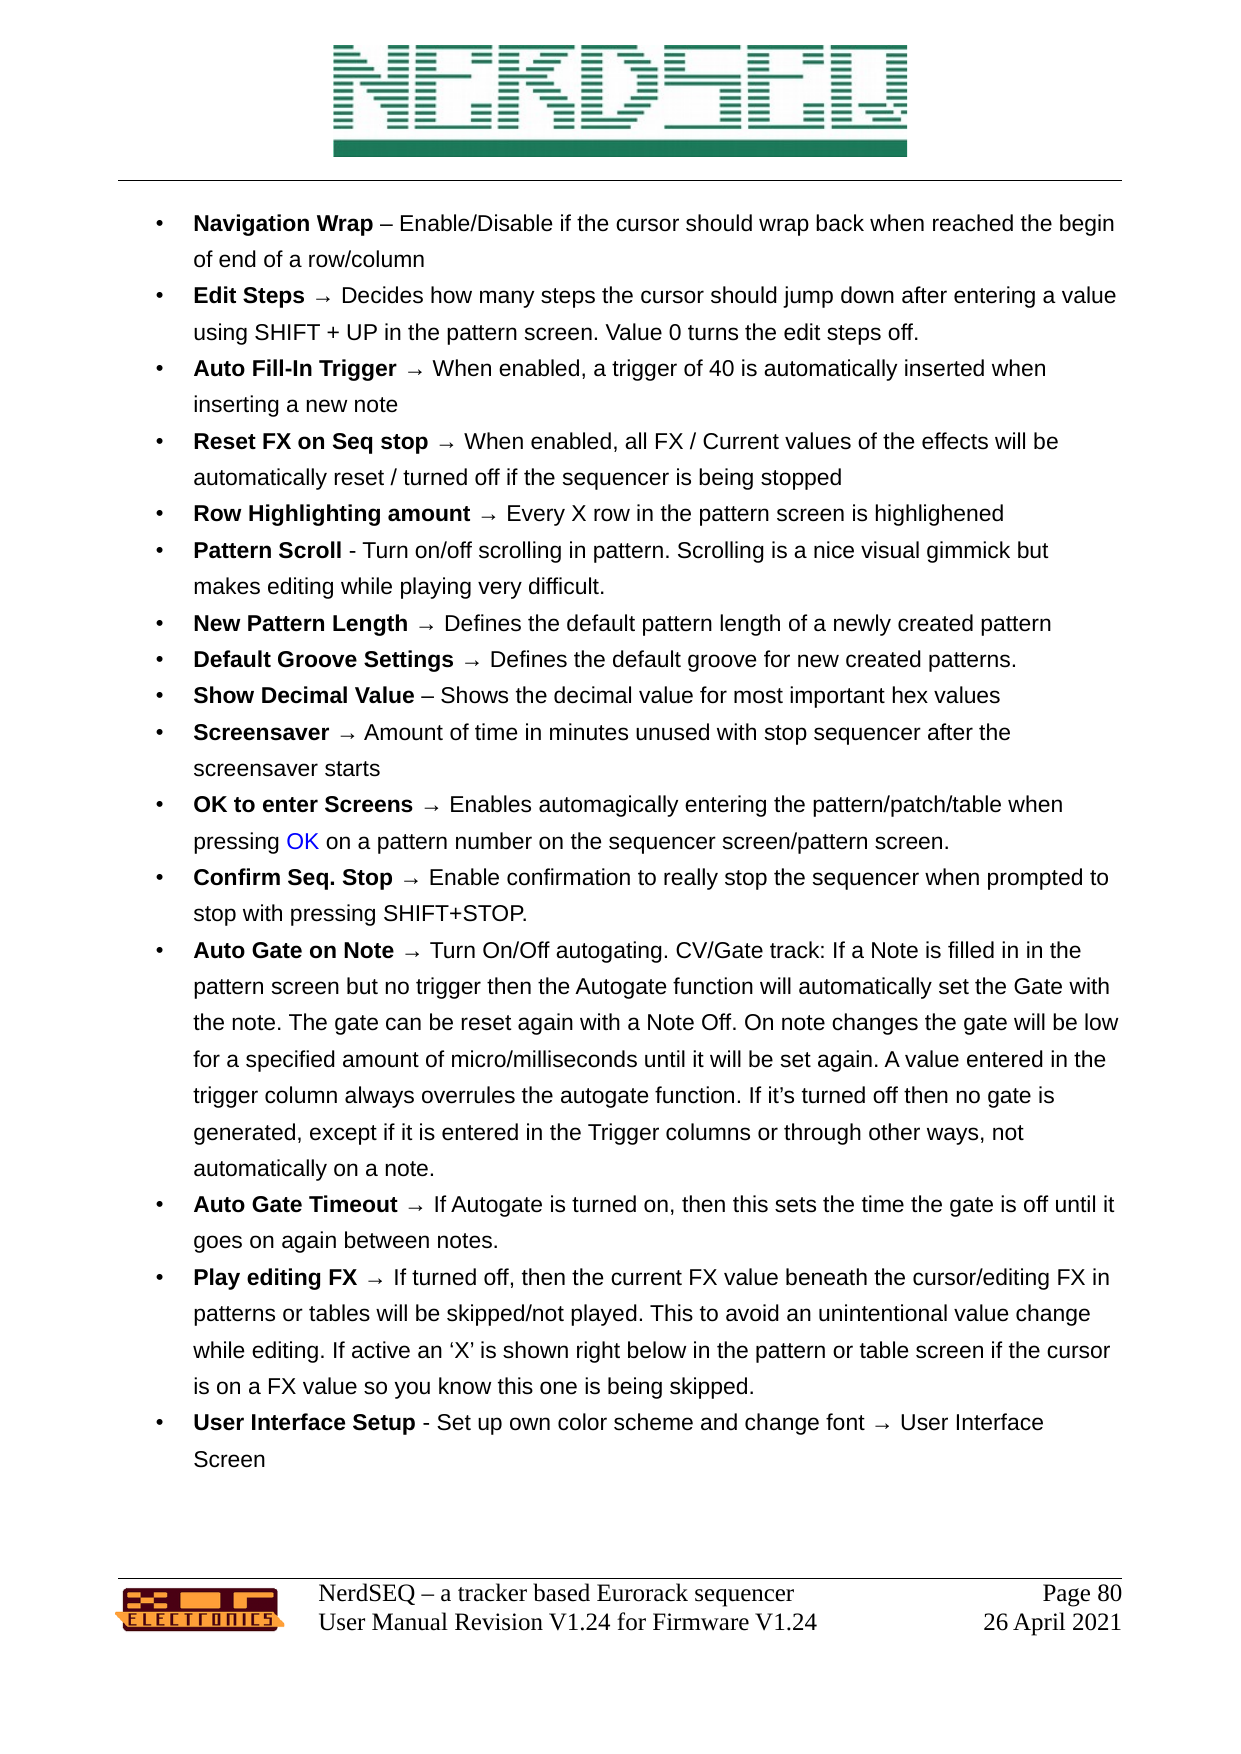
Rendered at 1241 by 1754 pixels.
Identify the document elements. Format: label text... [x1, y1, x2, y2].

list Confirm Seq. Stop → Enable confirmation to really stop the sequencer when prompted to stop with pressing SHIFT+STOP. [156, 864, 1122, 927]
list Play editing FX → If turned off, then the current FX value beneath the cursor/editing FX in patterns or tables will be skipped/not played. This to avoid an unintentional value change while editing. If active an ‘X’ is shown right below in the pattern or table screen if the cursor is on a FX value so you know this one is being skipped. [156, 1264, 1122, 1399]
list Screensaver → Amount of time in minutes unused with stop sequencer after the screensaver starts [156, 718, 1122, 781]
list Auto Gate Timeout → If Autogate is turned on, then this sets the time the gate is off until it goes on again between notes. [156, 1191, 1122, 1254]
list User Interface Setup - Set up own color scheme and change font → User Interface Screen [156, 1409, 1122, 1472]
picture [333, 45, 908, 157]
list Auto Fill-In Trigger → When enabled, a trigger of 40 is automatically inserted when inserting a new note [156, 355, 1122, 418]
list OK to enter Screens → Enables automagically entering the pattern/patch/table when pressing OK on a pattern number on the sequencer screen/pattern screen. [156, 791, 1122, 854]
list Navigation Wrap – Enable/Disable if the cursor should wrap back when reached the begin of end of a row/column [156, 209, 1122, 272]
list Pattern Scroll - Turn on/off scrolling in pattern. Scrolling is a nice visual gimmick but makes editing while playing very difficult. [156, 537, 1122, 599]
list Edit Steps → Decides how many steps the cursor should jump down after entering a value using SHIFT + UP in the pattern screen. Value 0 turns the edit steps off. [156, 282, 1122, 345]
list Auto Gate on Note → Turn On/Off autogating. CV/Gate track: If a Note is filled in in the pattern screen but no trigger then the Autogate function will automatically set the Gate with the note. The gate can be reset again with a Note Off. On note changes the gate will be low for a specified amount of micro/milliseconds until it will be set again. A value entered in the trigger column always overrules the autogate function. If it’s turned off then no gate is generated, except if it is entered in the Trigger columns or through other ways, not automatically on a note. [156, 937, 1122, 1181]
picture [115, 1584, 285, 1634]
list Show Decimal Value – Shows the decimal value for most important hex values [156, 682, 1122, 708]
list New Pattern Length → Defines the default pattern length of a newly created pattern [156, 609, 1122, 636]
list Row Highlighting amount → Every X row in the pattern screen is highlighened [156, 500, 1122, 527]
list Reset FX on Seq stop → When enabled, all FX / Current values of the effects will be automatically reset / turned off if the sequencer is being stopped [156, 428, 1122, 490]
list Default Groove Settings → Defines the default groove for new created patterns. [156, 646, 1122, 672]
